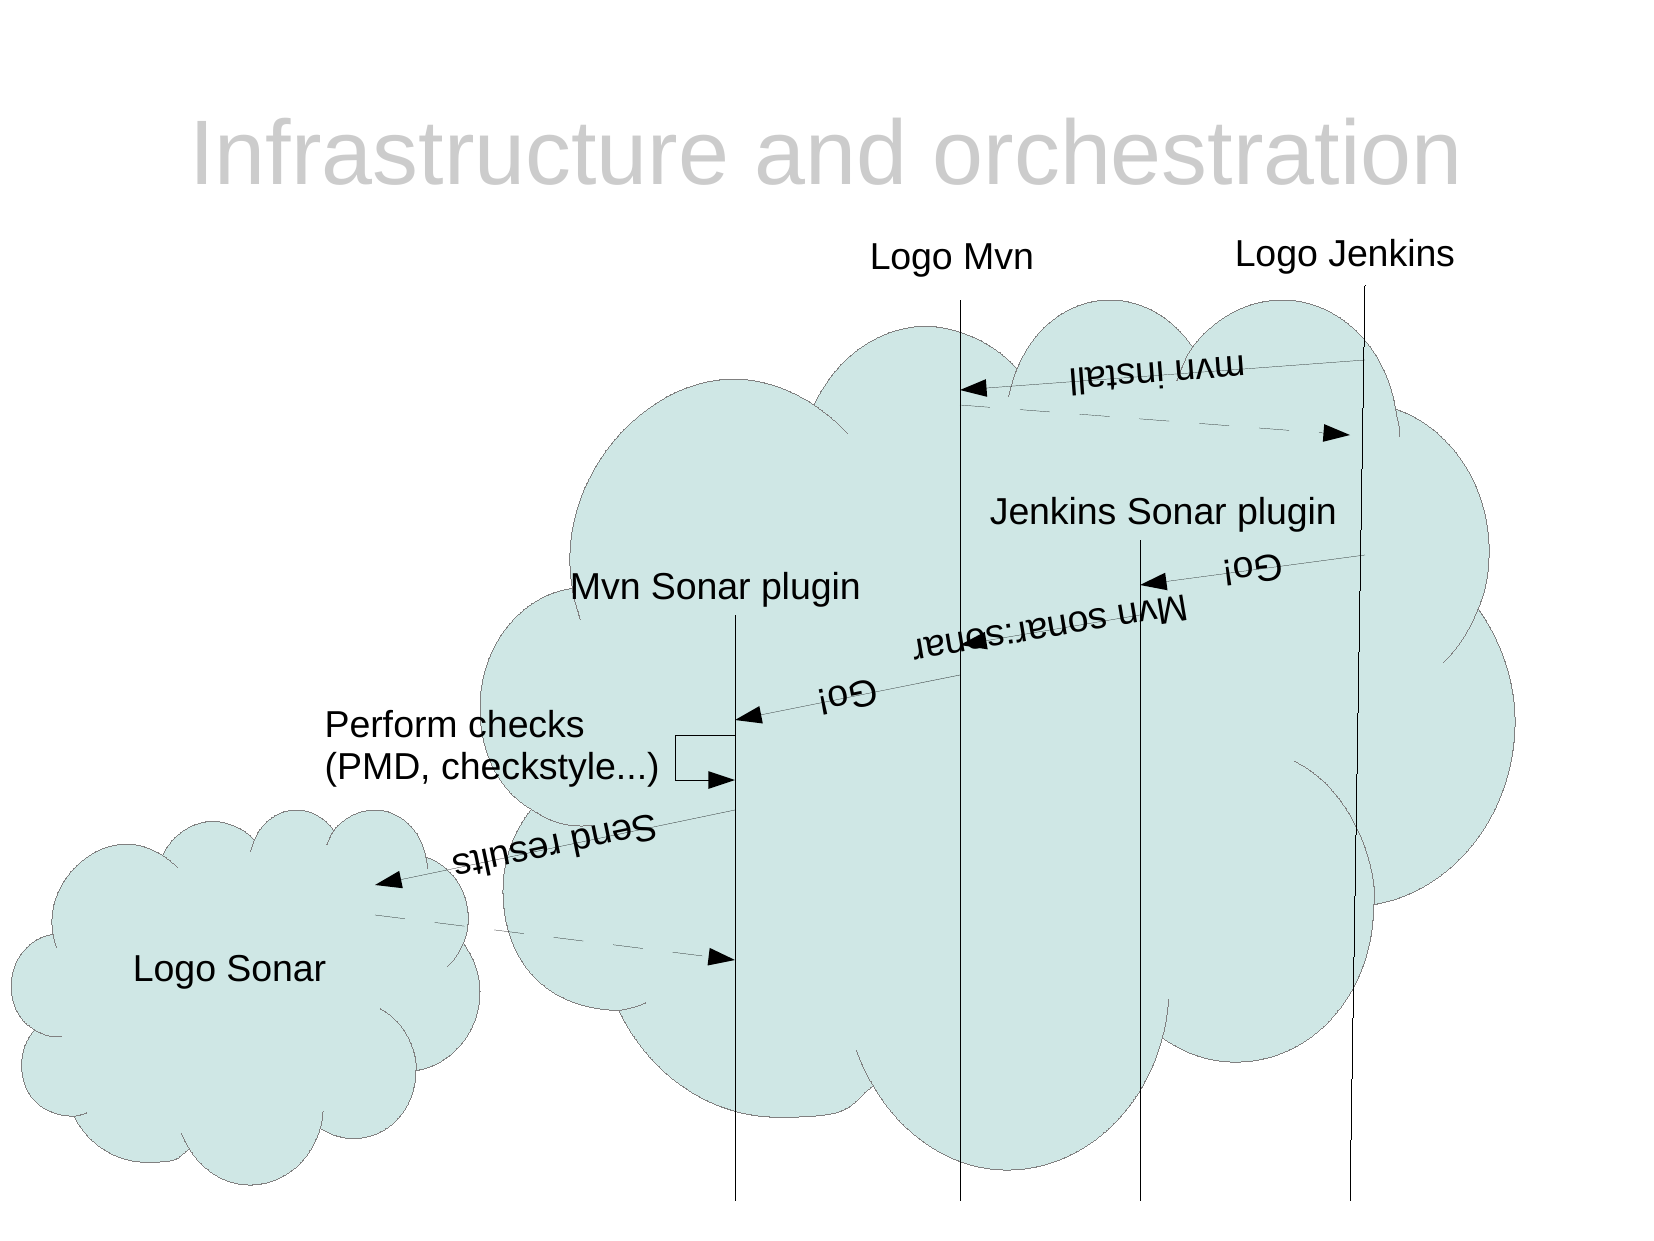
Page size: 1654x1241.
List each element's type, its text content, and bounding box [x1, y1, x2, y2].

text_box [1072, 614, 1083, 625]
text_box [676, 736, 735, 780]
title Infrastructure and orchestration [82, 49, 1571, 257]
text_box [576, 831, 586, 842]
text_box [832, 688, 843, 700]
text_box Jenkins Sonar plugin [975, 483, 1352, 541]
text_box [834, 699, 843, 704]
text_box [1033, 620, 1042, 629]
text_box [578, 842, 586, 847]
text_box [1091, 369, 1100, 377]
text_box [510, 781, 735, 853]
text_box [970, 631, 979, 639]
text_box [480, 592, 735, 735]
text_box [736, 676, 960, 1162]
text_box [569, 326, 960, 718]
text_box [534, 851, 543, 856]
text_box Mvn Sonar plugin [555, 558, 916, 616]
text_box Logo Mvn [855, 228, 1051, 286]
text_box [1202, 363, 1208, 371]
text_box [961, 300, 1516, 1089]
text_box [1237, 559, 1248, 571]
text_box [1258, 557, 1276, 567]
text_box [502, 811, 735, 1112]
text_box [986, 634, 997, 640]
text_box Logo Jenkins [1220, 225, 1471, 282]
text_box [852, 683, 871, 694]
text_box [507, 847, 519, 857]
text_box Logo Sonar [11, 810, 481, 1186]
text_box Perform checks (PMD, checkstyle...) [309, 696, 676, 796]
text_box [961, 616, 1140, 1171]
